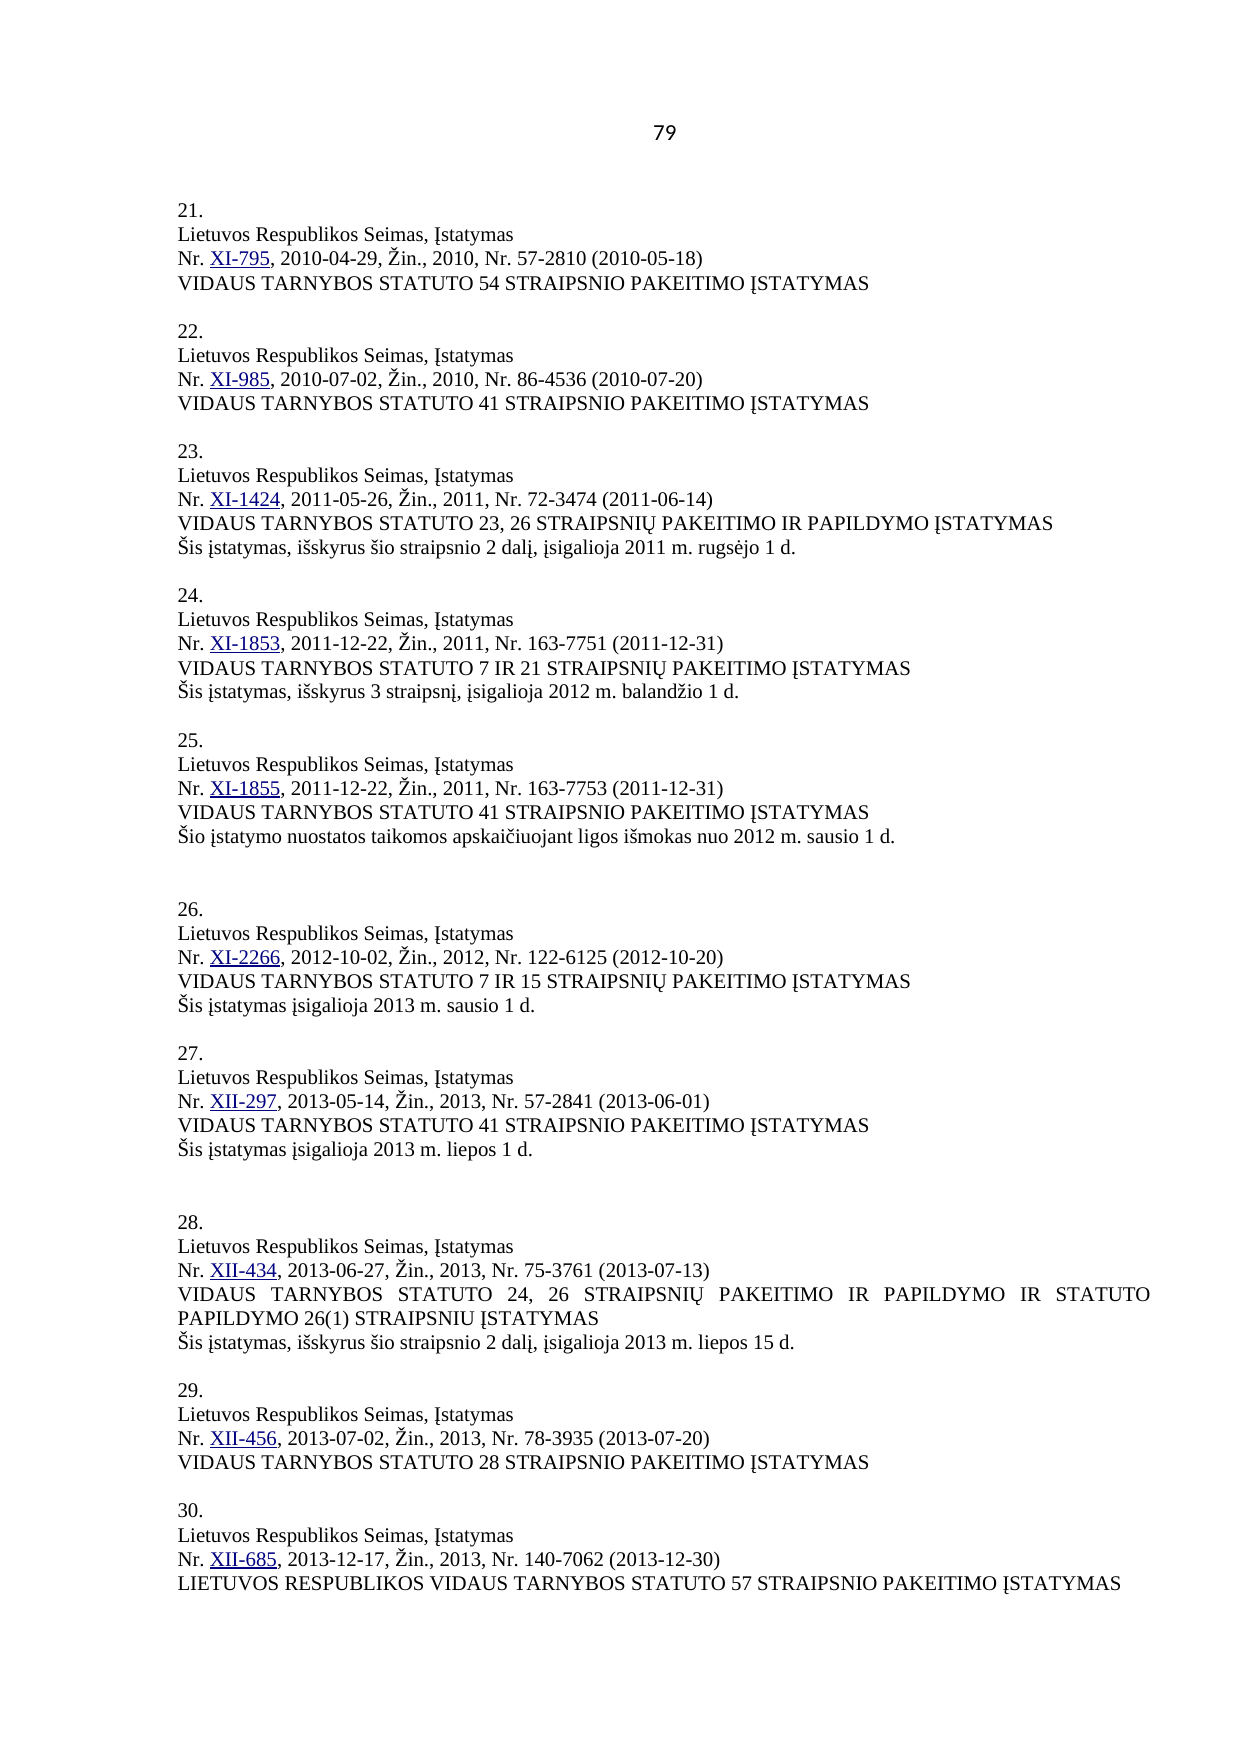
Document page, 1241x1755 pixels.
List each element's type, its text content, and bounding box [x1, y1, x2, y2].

text 24. [177, 583, 1152, 607]
text VIDAUS TARNYBOS STATUTO 41 STRAIPSNIO PAKEITIMO ĮSTATYMAS [177, 800, 1152, 824]
text Šio įstatymo nuostatos taikomos apskaičiuojant ligos išmokas nuo 2012 m. sausio 1 d. [177, 824, 1152, 848]
text 25. [177, 728, 1152, 752]
text Nr. XI-1853, 2011-12-22, Žin., 2011, Nr. 163-7751 (2011-12-31) [177, 631, 1152, 655]
text Šis įstatymas, išskyrus 3 straipsnį, įsigalioja 2012 m. balandžio 1 d. [177, 679, 1152, 703]
text Lietuvos Respublikos Seimas, Įstatymas [177, 752, 1152, 776]
text 29. [177, 1378, 1152, 1402]
text Nr. XII-685, 2013-12-17, Žin., 2013, Nr. 140-7062 (2013-12-30) [177, 1547, 1152, 1571]
text Šis įstatymas įsigalioja 2013 m. sausio 1 d. [177, 993, 1152, 1017]
text Nr. XI-1855, 2011-12-22, Žin., 2011, Nr. 163-7753 (2011-12-31) [177, 776, 1152, 800]
text Nr. XII-434, 2013-06-27, Žin., 2013, Nr. 75-3761 (2013-07-13) [177, 1258, 1152, 1282]
text 22. [177, 318, 1152, 343]
text 30. [177, 1498, 1152, 1522]
text Nr. XII-456, 2013-07-02, Žin., 2013, Nr. 78-3935 (2013-07-20) [177, 1426, 1152, 1450]
text Lietuvos Respublikos Seimas, Įstatymas [177, 921, 1152, 944]
text Nr. XI-985, 2010-07-02, Žin., 2010, Nr. 86-4536 (2010-07-20) [177, 367, 1152, 391]
text VIDAUS TARNYBOS STATUTO 28 STRAIPSNIO PAKEITIMO ĮSTATYMAS [177, 1450, 1152, 1474]
text 27. [177, 1041, 1152, 1065]
text VIDAUS TARNYBOS STATUTO 41 STRAIPSNIO PAKEITIMO ĮSTATYMAS [177, 1113, 1152, 1137]
text 21. [177, 198, 1152, 222]
text VIDAUS TARNYBOS STATUTO 24, 26 STRAIPSNIŲ PAKEITIMO IR PAPILDYMO IR STATUTO PAPILDYMO 26(1) STRAIPSNIU ĮSTATYMAS [177, 1282, 1152, 1330]
text Nr. XI-795, 2010-04-29, Žin., 2010, Nr. 57-2810 (2010-05-18) [177, 246, 1152, 270]
text Lietuvos Respublikos Seimas, Įstatymas [177, 1065, 1152, 1089]
text Nr. XII-297, 2013-05-14, Žin., 2013, Nr. 57-2841 (2013-06-01) [177, 1089, 1152, 1113]
text Lietuvos Respublikos Seimas, Įstatymas [177, 343, 1152, 367]
text VIDAUS TARNYBOS STATUTO 54 STRAIPSNIO PAKEITIMO ĮSTATYMAS [177, 270, 1152, 294]
text Lietuvos Respublikos Seimas, Įstatymas [177, 1522, 1152, 1547]
text LIETUVOS RESPUBLIKOS VIDAUS TARNYBOS STATUTO 57 STRAIPSNIO PAKEITIMO ĮSTATYMAS [177, 1571, 1152, 1595]
text Nr. XI-1424, 2011-05-26, Žin., 2011, Nr. 72-3474 (2011-06-14) [177, 487, 1152, 511]
text VIDAUS TARNYBOS STATUTO 7 IR 15 STRAIPSNIŲ PAKEITIMO ĮSTATYMAS [177, 969, 1152, 993]
text Lietuvos Respublikos Seimas, Įstatymas [177, 1234, 1152, 1258]
text 26. [177, 896, 1152, 921]
text 28. [177, 1210, 1152, 1234]
text 23. [177, 439, 1152, 463]
text Šis įstatymas įsigalioja 2013 m. liepos 1 d. [177, 1137, 1152, 1161]
text Šis įstatymas, išskyrus šio straipsnio 2 dalį, įsigalioja 2013 m. liepos 15 d. [177, 1330, 1152, 1354]
text Šis įstatymas, išskyrus šio straipsnio 2 dalį, įsigalioja 2011 m. rugsėjo 1 d. [177, 535, 1152, 559]
text Nr. XI-2266, 2012-10-02, Žin., 2012, Nr. 122-6125 (2012-10-20) [177, 944, 1152, 969]
text Lietuvos Respublikos Seimas, Įstatymas [177, 222, 1152, 246]
text Lietuvos Respublikos Seimas, Įstatymas [177, 1402, 1152, 1426]
text Lietuvos Respublikos Seimas, Įstatymas [177, 463, 1152, 487]
text VIDAUS TARNYBOS STATUTO 7 IR 21 STRAIPSNIŲ PAKEITIMO ĮSTATYMAS [177, 655, 1152, 679]
text VIDAUS TARNYBOS STATUTO 41 STRAIPSNIO PAKEITIMO ĮSTATYMAS [177, 391, 1152, 415]
text Lietuvos Respublikos Seimas, Įstatymas [177, 607, 1152, 631]
text VIDAUS TARNYBOS STATUTO 23, 26 STRAIPSNIŲ PAKEITIMO IR PAPILDYMO ĮSTATYMAS [177, 511, 1152, 535]
